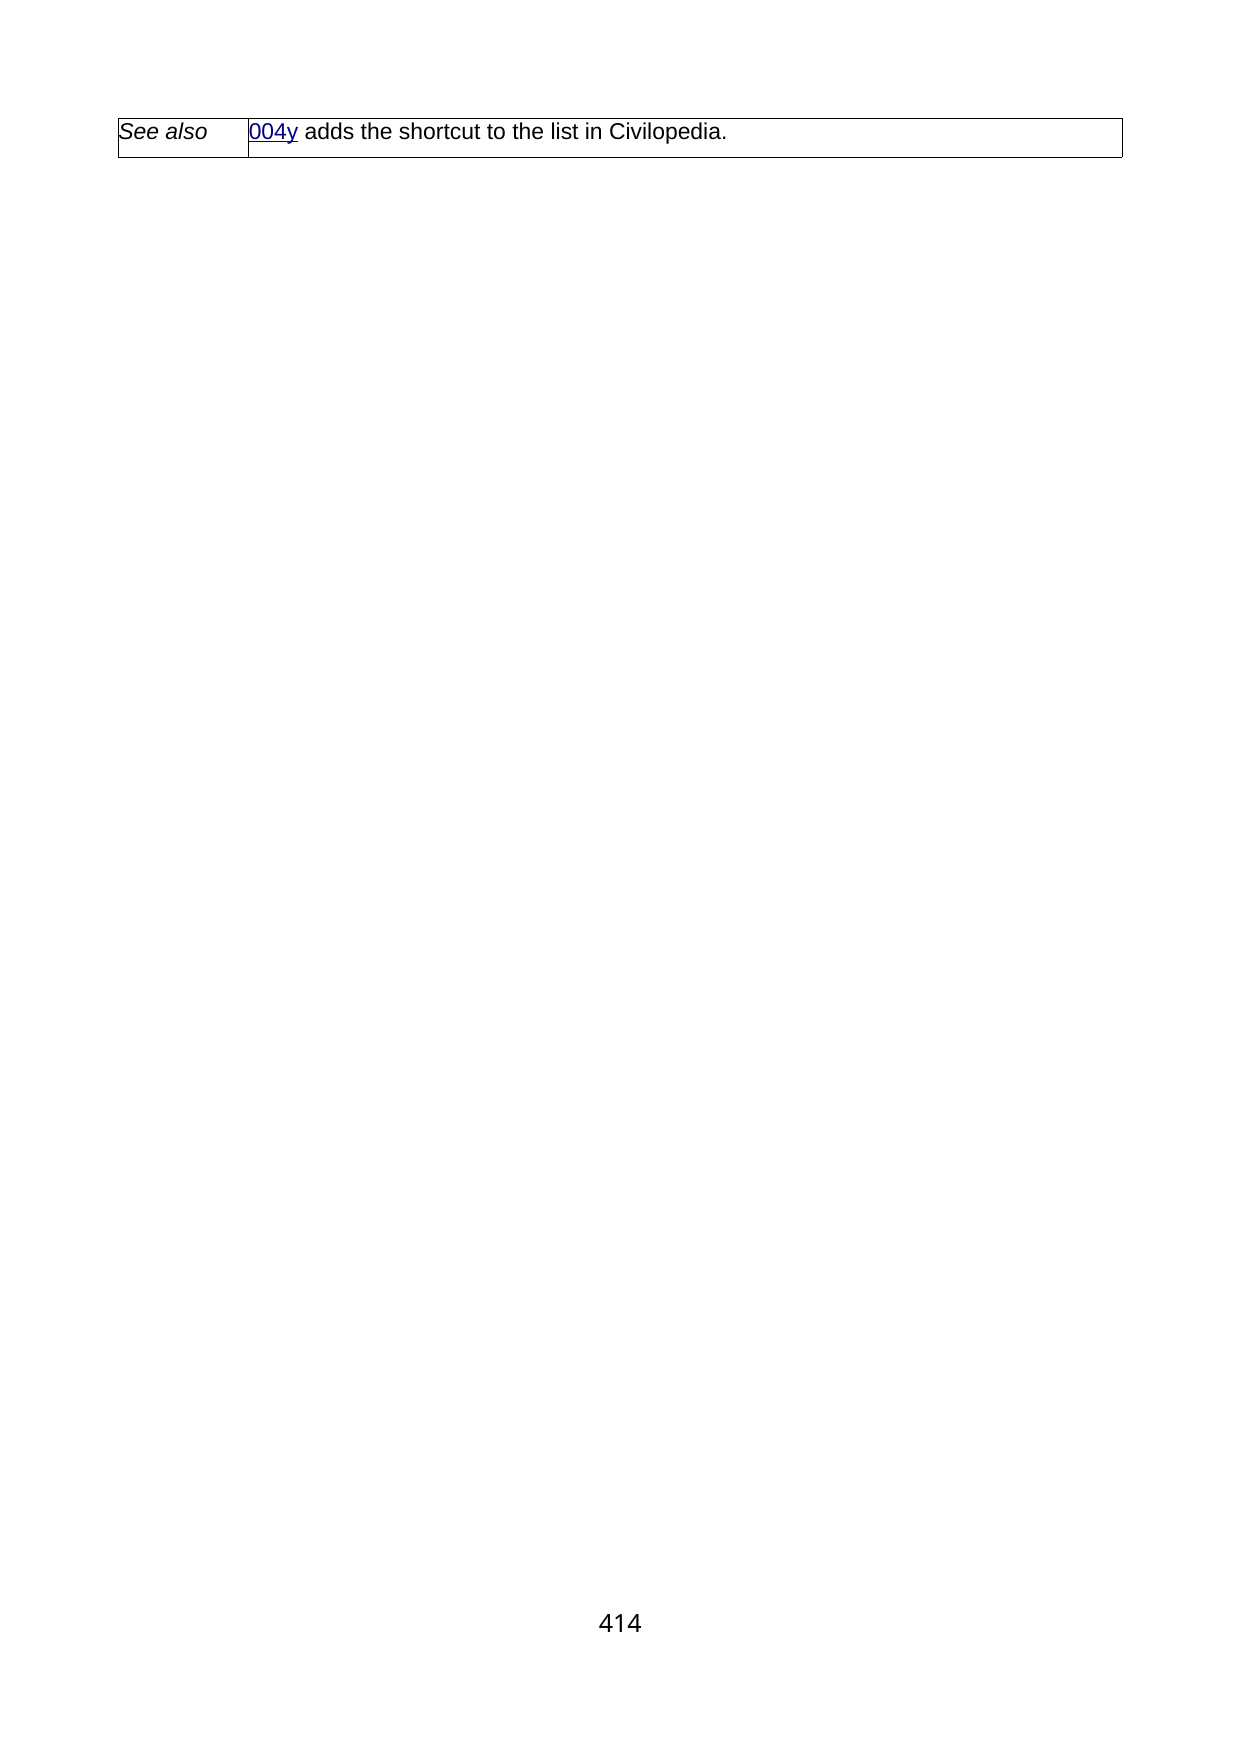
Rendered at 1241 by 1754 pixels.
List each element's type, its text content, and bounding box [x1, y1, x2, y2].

table_cell See also [119, 119, 248, 157]
table_cell 004y adds the shortcut to the list in Civilopedia. [249, 119, 1122, 157]
